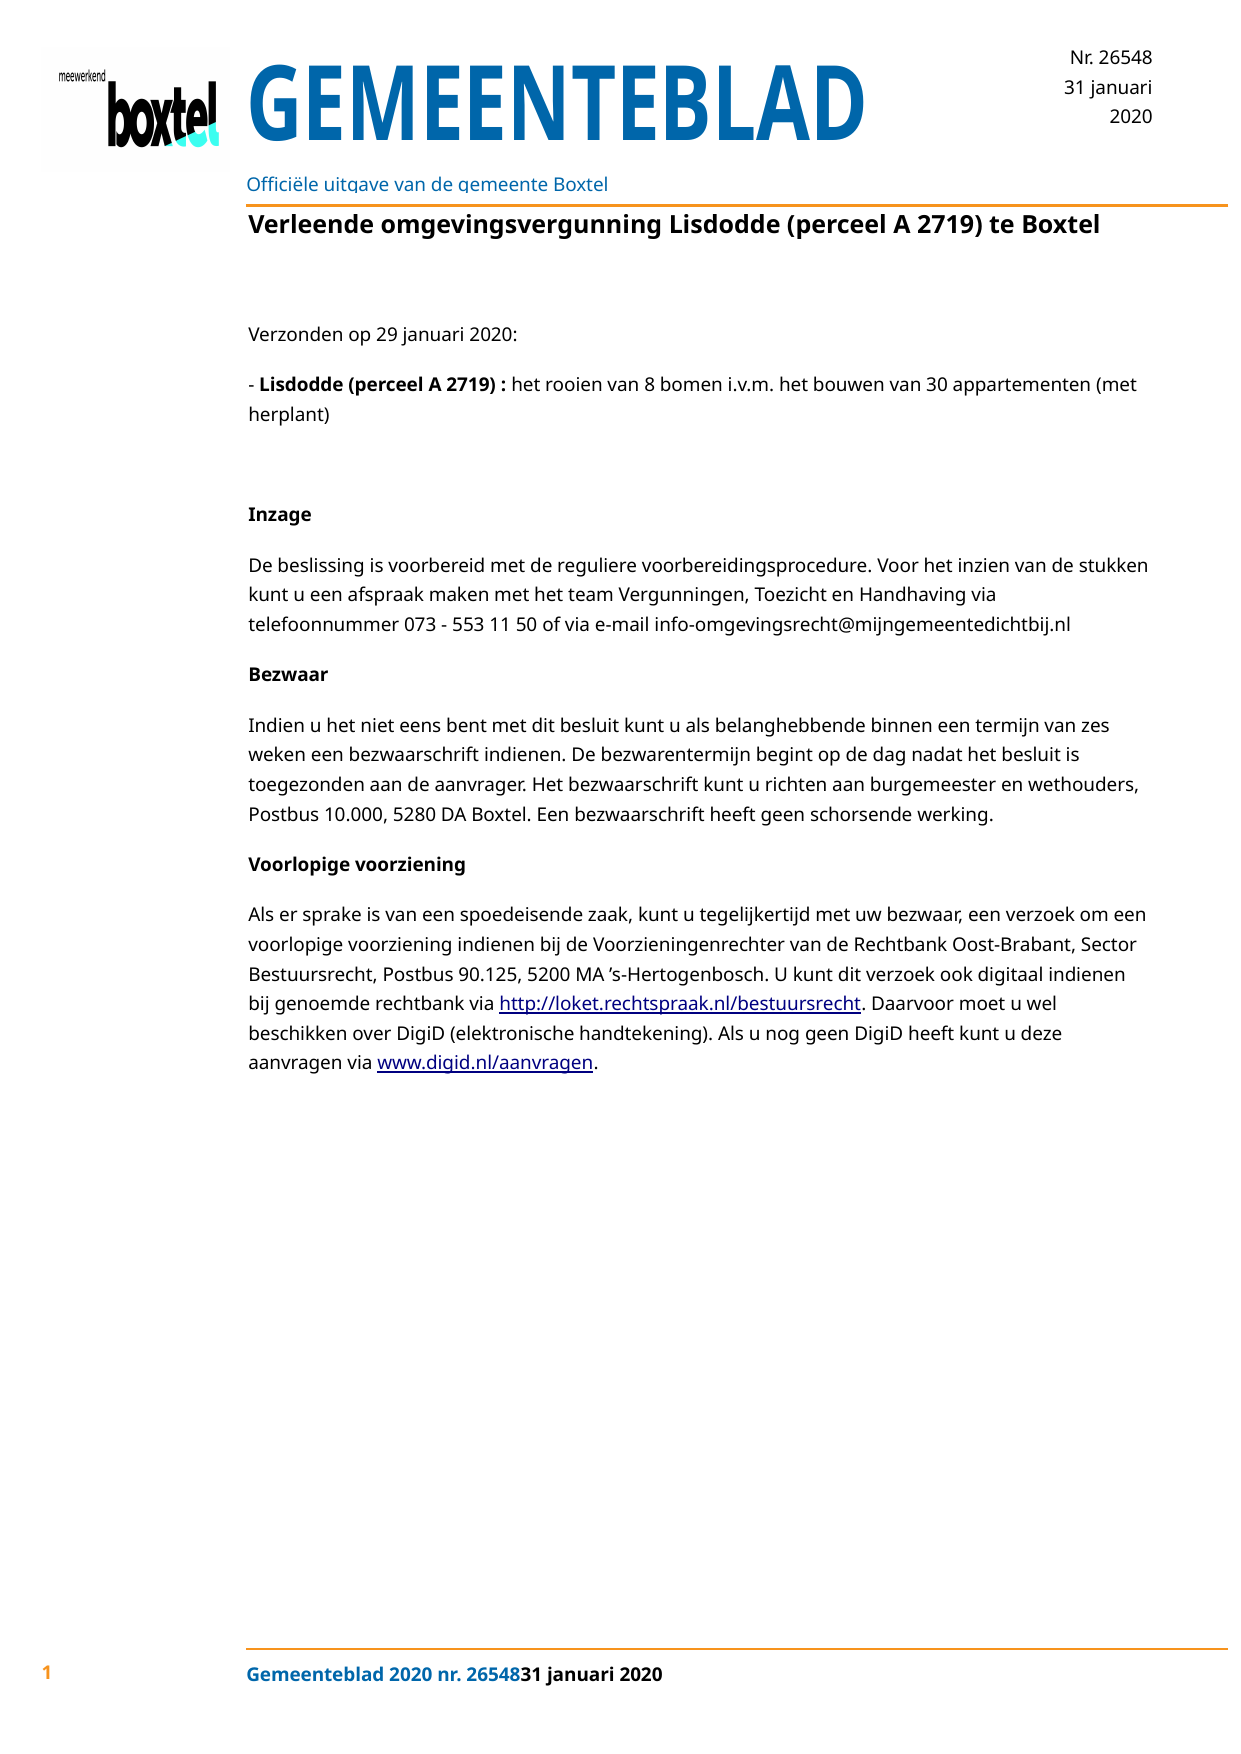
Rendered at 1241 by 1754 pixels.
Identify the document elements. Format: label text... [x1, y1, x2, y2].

text Indien u het niet eens bent met dit besluit kunt u als belanghebbende binnen een termijn van zes weken een bezwaarschrift indienen. De bezwarentermijn begint op de dag nadat het besluit is toegezonden aan de aanvrager. Het bezwaarschrift kunt u richten aan burgemeester en wethouders, Postbus 10.000, 5280 DA Boxtel. Een bezwaarschrift heeft geen schorsende werking. [248, 712, 1152, 826]
text - Lisdodde (perceel A 2719) : het rooien van 8 bomen i.v.m. het bouwen van 30 appartementen (met herplant) [248, 371, 1152, 426]
text Inzage [248, 502, 1152, 527]
text Als er sprake is van een spoedeisende zaak, kunt u tegelijkertijd met uw bezwaar, een verzoek om een voorlopige voorziening indienen bij de Voorzieningenrechter van de Rechtbank Oost-Brabant, Sector Bestuursrecht, Postbus 90.125, 5200 MA ’s-Hertogenbosch. U kunt dit verzoek ook digitaal indienen bij genoemde rechtbank via http://loket.rechtspraak.nl/bestuursrecht. Daarvoor moet u wel beschikken over DigiD (elektronische handtekening). Als u nog geen DigiD heeft kunt u deze aanvragen via www.digid.nl/aanvragen. [248, 902, 1152, 1075]
text Verleende omgevingsvergunning Lisdodde (perceel A 2719) te Boxtel [248, 207, 1152, 241]
text Bezwaar [248, 662, 1152, 687]
picture [41, 47, 231, 172]
text Verzonden op 29 januari 2020: [248, 321, 1152, 346]
text Voorlopige voorziening [248, 851, 1152, 877]
text De beslissing is voorbereid met de reguliere voorbereidingsprocedure. Voor het inzien van de stukken kunt u een afspraak maken met het team Vergunningen, Toezicht en Handhaving via telefoonnummer 073 - 553 11 50 of via e-mail info-omgevingsrecht@mijngemeentedichtbij.nl [248, 552, 1152, 637]
